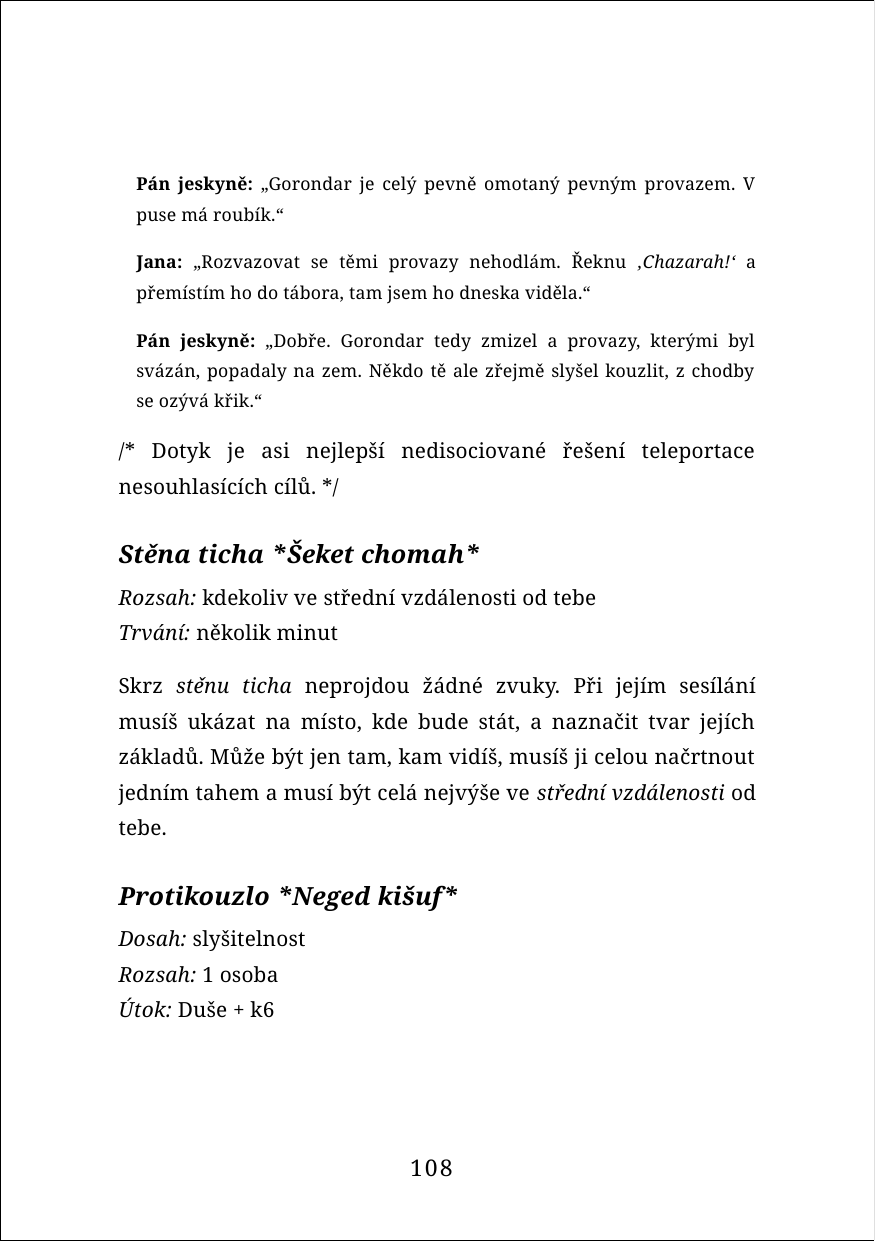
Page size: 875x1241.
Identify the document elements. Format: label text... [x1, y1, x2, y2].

text Skrz stěnu ticha neprojdou žádné zvuky. Při jejím sesílání musíš ukázat na místo, kde bude stát, a naznačit tvar jejích základů. Může být jen tam, kam vidíš, musíš ji celou načrtnout jedním tahem a musí být celá nejvýše ve střední vzdálenosti od tebe. [118, 671, 756, 842]
text Pán jeskyně: „Dobře. Gorondar tedy zmizel a provazy, kterými byl svázán, popadaly na zem. Někdo tě ale zřejmě slyšel kouzlit, z chodby se ozývá křik.“ [136, 328, 756, 413]
subtitle Stěna ticha *Šeket chomah* [118, 537, 756, 571]
text /* Dotyk je asi nejlepší nedisociované řešení teleportace nesouhlasících cílů. */ [118, 436, 756, 500]
subtitle Protikouzlo *Neged kišuf* [118, 878, 756, 913]
text Jana: „Rozvazovat se těmi provazy nehodlám. Řeknu ‚Chazarah!‘ a přemístím ho do tábora, tam jsem ho dneska viděla.“ [136, 250, 756, 304]
text Pán jeskyně: „Gorondar je celý pevně omotaný pevným provazem. V puse má roubík.“ [136, 172, 756, 226]
text Rozsah: kdekoliv ve střední vzdálenosti od tebe Trvání: několik minut [118, 583, 756, 647]
text Dosah: slyšitelnost Rozsah: 1 osoba Útok: Duše + k6 [118, 924, 756, 1024]
